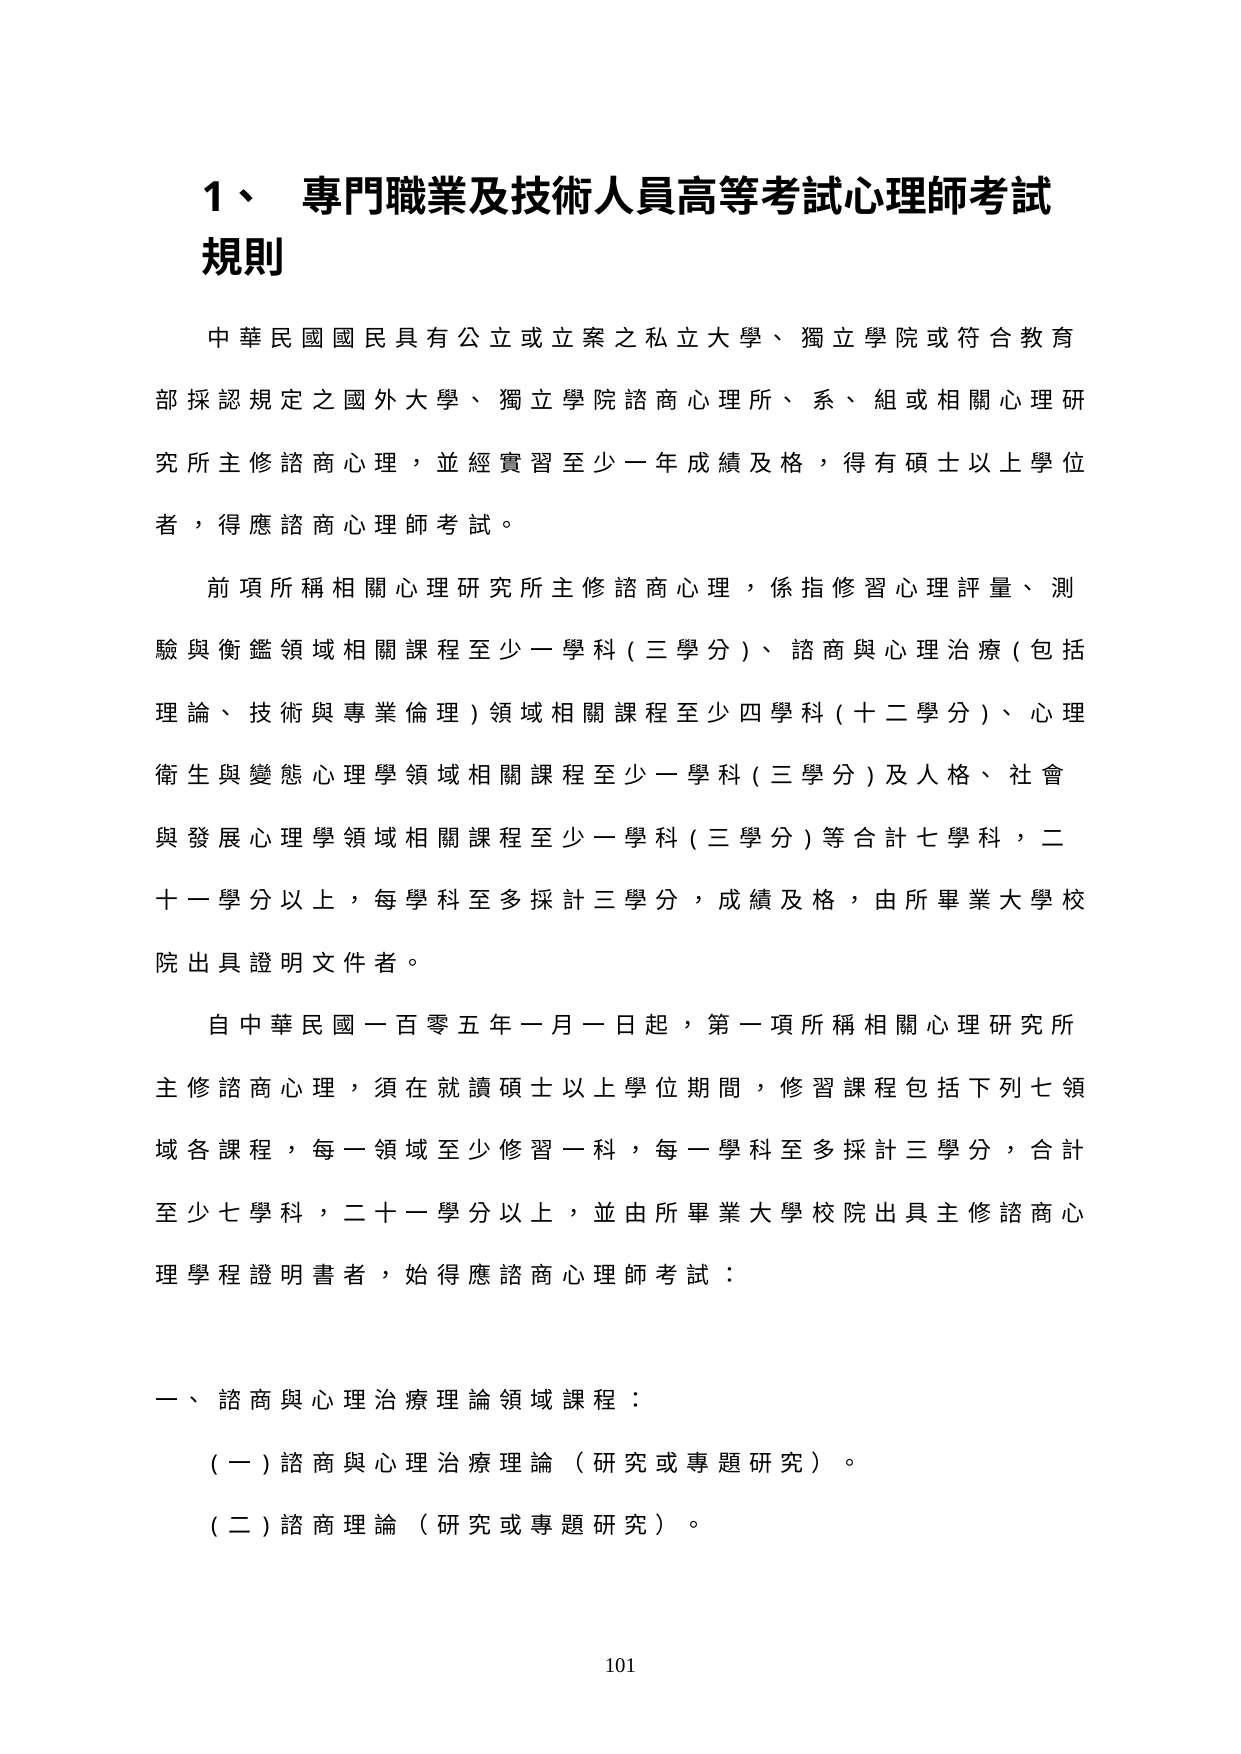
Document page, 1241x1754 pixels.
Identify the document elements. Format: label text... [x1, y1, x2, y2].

text 中華民國國民具有公立或立案之私立大學、獨立學院或符合教育部採認規定之國外大學、獨立學院諮商心理所、系、組或相關心理研究所主修諮商心理，並經實習至少一年成績及格，得有碩士以上學位者，得應諮商心理師考試。 [151, 294, 1089, 544]
text 一、諮商與心理治療理論領域課程： [151, 1357, 1089, 1419]
text (一)諮商與心理治療理論（研究或專題研究）。 [201, 1419, 1089, 1482]
text (二)諮商理論（研究或專題研究）。 [201, 1482, 1089, 1544]
text 前項所稱相關心理研究所主修諮商心理，係指修習心理評量、測驗與衡鑑領域相關課程至少一學科(三學分)、諮商與心理治療(包括理論、技術與專業倫理)領域相關課程至少四學科(十二學分)、心理衛生與變態心理學領域相關課程至少一學科(三學分)及人格、社會與發展心理學領域相關課程至少一學科(三學分)等合計七學科，二十一學分以上，每學科至多採計三學分，成績及格，由所畢業大學校院出具證明文件者。 [151, 544, 1089, 982]
text 自中華民國一百零五年一月一日起，第一項所稱相關心理研究所主修諮商心理，須在就讀碩士以上學位期間，修習課程包括下列七領域各課程，每一領域至少修習一科，每一學科至多採計三學分，合計至少七學科，二十一學分以上，並由所畢業大學校院出具主修諮商心理學程證明書者，始得應諮商心理師考試： [151, 982, 1089, 1294]
subtitle 專門職業及技術人員高等考試心理師考試規則 [201, 163, 1089, 284]
